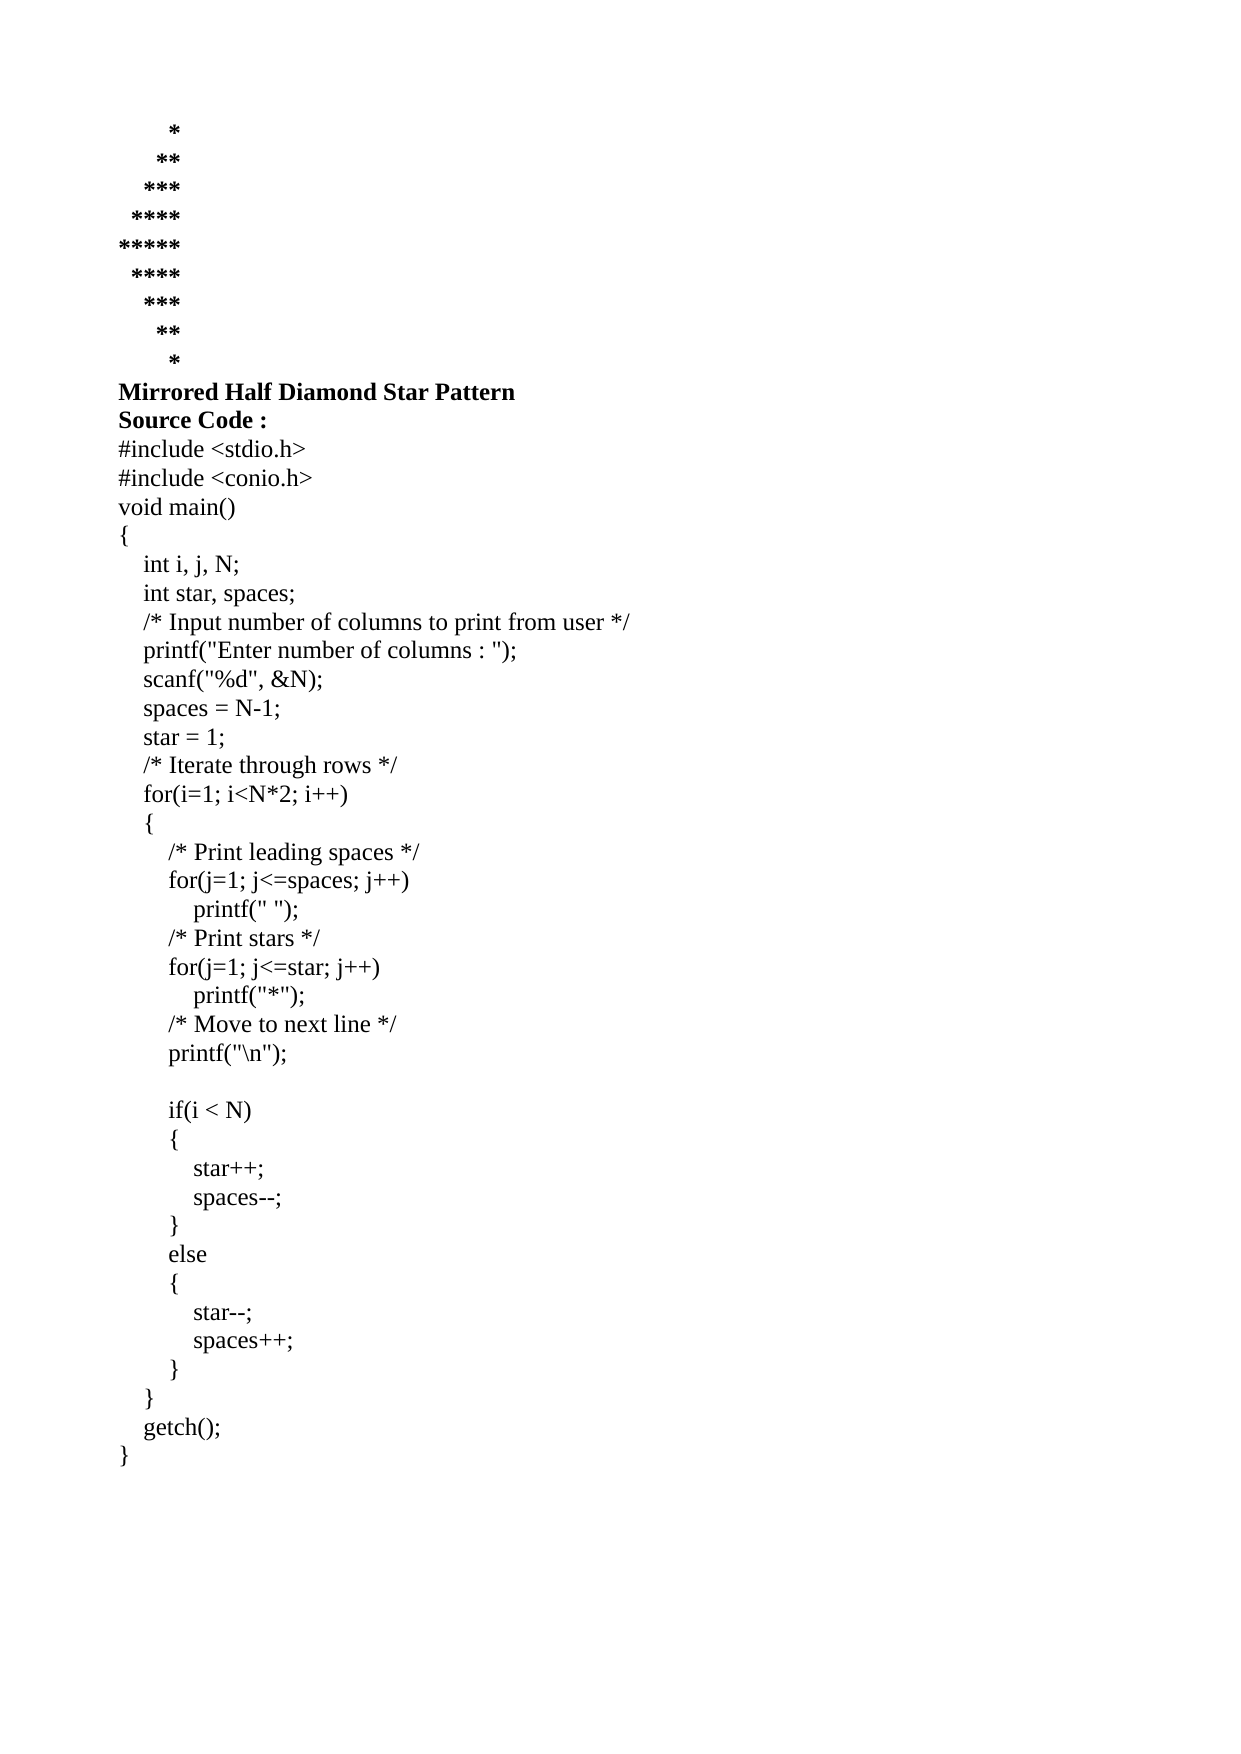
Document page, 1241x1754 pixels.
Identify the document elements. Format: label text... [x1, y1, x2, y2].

text scanf("%d", &N); [118, 664, 1122, 693]
text *** [118, 176, 1122, 204]
text /* Iterate through rows */ [118, 751, 1122, 779]
text /* Move to next line */ [118, 1009, 1122, 1038]
text /* Print leading spaces */ [118, 837, 1122, 866]
text spaces++; [118, 1326, 1122, 1354]
text * [118, 348, 1122, 377]
text #include <stdio.h> [118, 434, 1122, 463]
text for(j=1; j<=spaces; j++) [118, 866, 1122, 894]
text else [118, 1239, 1122, 1268]
text **** [118, 204, 1122, 233]
text printf("*"); [118, 981, 1122, 1009]
text star--; [118, 1297, 1122, 1326]
text } [118, 1354, 1122, 1383]
text spaces = N-1; [118, 693, 1122, 722]
text { [118, 1124, 1122, 1153]
text void main() [118, 492, 1122, 521]
text for(j=1; j<=star; j++) [118, 952, 1122, 981]
text { [118, 521, 1122, 549]
text printf("Enter number of columns : "); [118, 636, 1122, 664]
text int star, spaces; [118, 578, 1122, 607]
text printf(" "); [118, 894, 1122, 923]
text star = 1; [118, 722, 1122, 751]
text #include <conio.h> [118, 463, 1122, 492]
text int i, j, N; [118, 549, 1122, 578]
text { [118, 1268, 1122, 1297]
text printf("\n"); [118, 1038, 1122, 1067]
text if(i < N) [118, 1096, 1122, 1124]
text /* Print stars */ [118, 923, 1122, 952]
text } [118, 1383, 1122, 1412]
text **** [118, 262, 1122, 291]
text getch(); [118, 1412, 1122, 1441]
text ** [118, 147, 1122, 176]
text for(i=1; i<N*2; i++) [118, 779, 1122, 808]
text } [118, 1441, 1122, 1469]
text *** [118, 291, 1122, 319]
text Mirrored Half Diamond Star Pattern [118, 377, 1122, 406]
text } [118, 1211, 1122, 1239]
text * [118, 118, 1122, 147]
text star++; [118, 1153, 1122, 1182]
text ***** [118, 233, 1122, 262]
text { [118, 808, 1122, 837]
text ** [118, 319, 1122, 348]
text /* Input number of columns to print from user */ [118, 607, 1122, 636]
text spaces--; [118, 1182, 1122, 1211]
text Source Code : [118, 406, 1122, 434]
